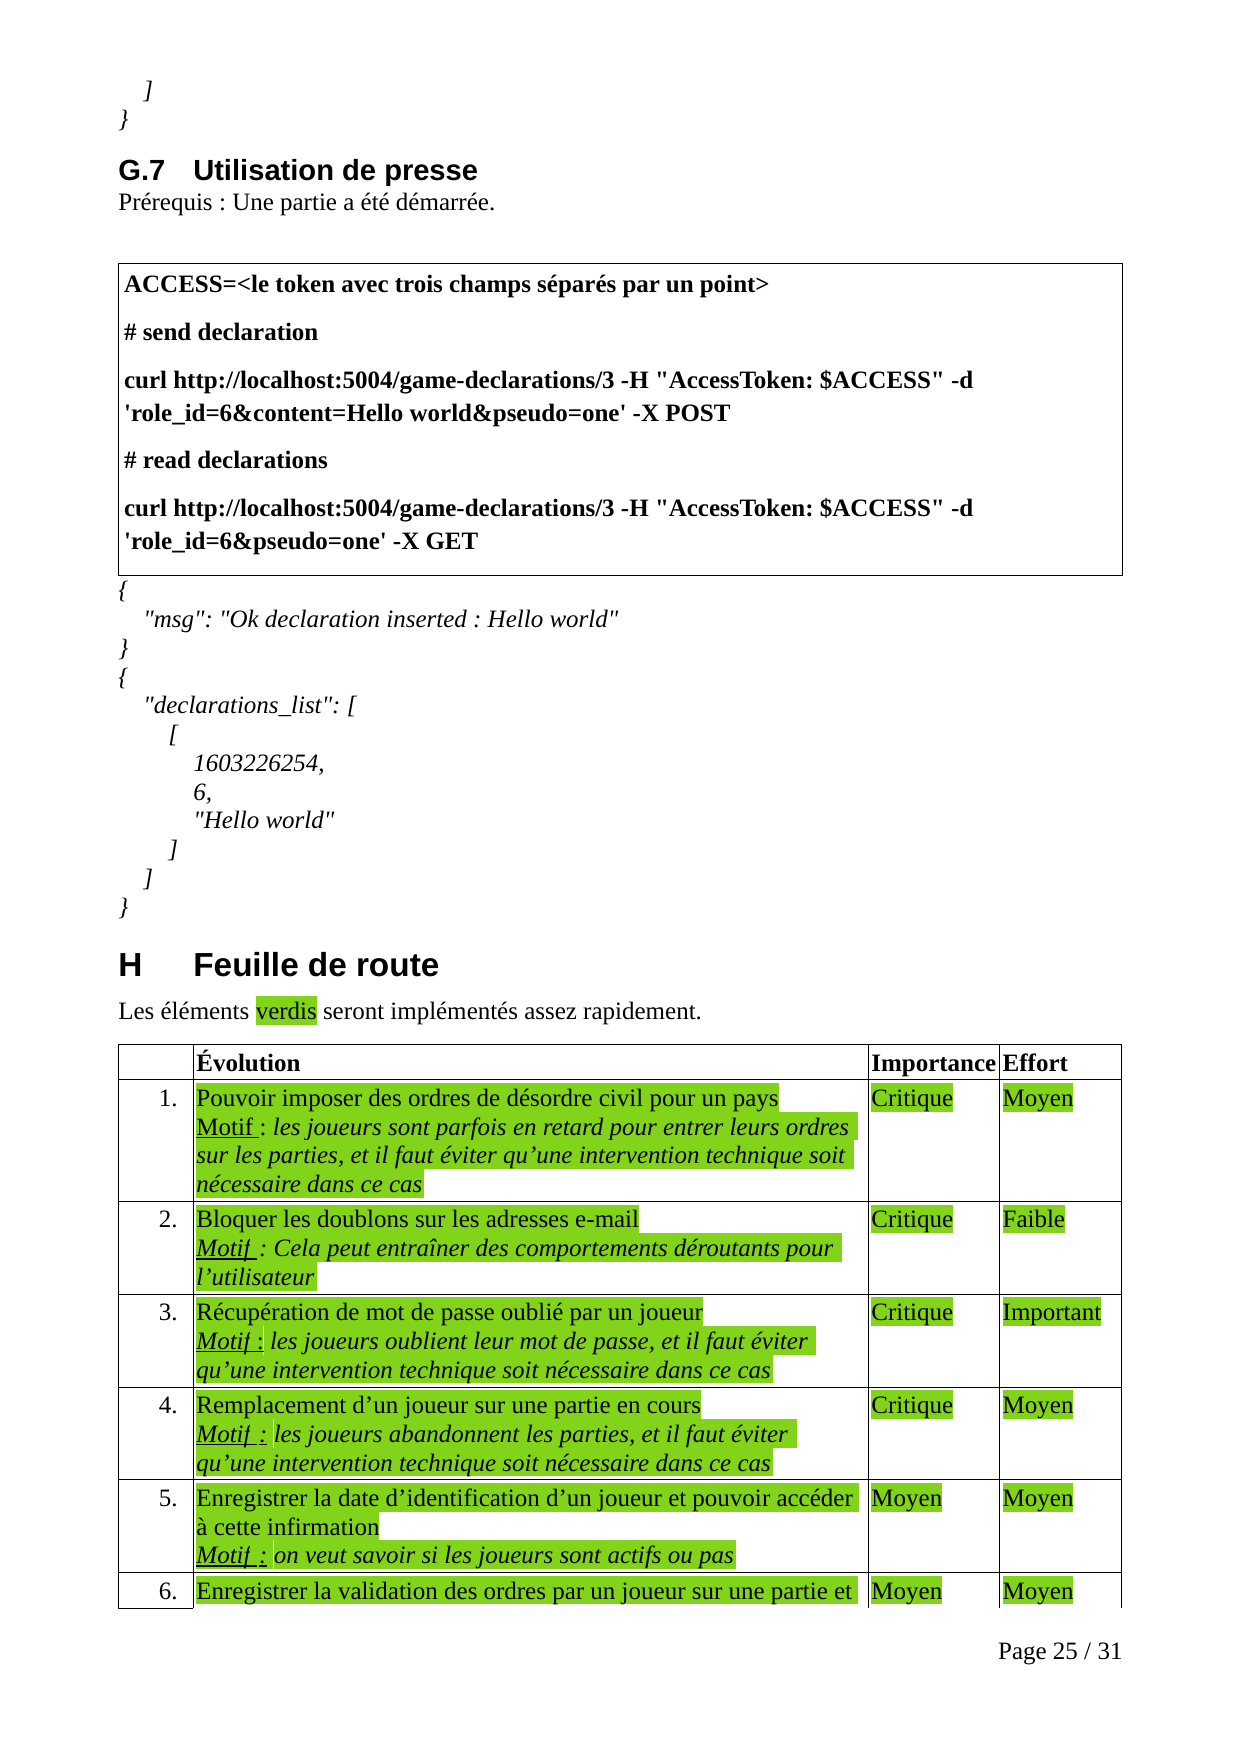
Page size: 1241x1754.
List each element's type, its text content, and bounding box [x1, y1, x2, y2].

table_cell Critique [869, 1202, 999, 1294]
text Les éléments verdis seront implémentés assez rapidement. [118, 996, 1122, 1025]
text "msg": "Ok declaration inserted : Hello world" [118, 604, 1122, 633]
subtitle Feuille de route [118, 946, 1122, 984]
table_header ACCESS=<le token avec trois champs séparés par un point> # send declaration curl http://localhost:5004/game-declarations/3 -H "AccessToken: $ACCESS" -d 'role_id=6&content=Hello world&pseudo=one' -X POST # read declarations curl http://localhost:5004/game-declarations/3 -H "AccessToken: $ACCESS" -d 'role_id=6&pseudo=one' -X GET [119, 264, 1122, 575]
text { [118, 662, 1122, 691]
text 1603226254, [118, 748, 1122, 777]
text ] [118, 75, 1122, 104]
text "declarations_list": [ [118, 691, 1122, 719]
table_header [119, 1045, 193, 1079]
table_cell Enregistrer la validation des ordres par un joueur sur une partie et [194, 1573, 868, 1607]
table_cell [119, 1480, 193, 1572]
table_cell Moyen [1000, 1388, 1121, 1479]
table_cell Faible [1000, 1202, 1121, 1294]
table_cell Important [1000, 1295, 1121, 1387]
table_cell [119, 1202, 193, 1294]
table_cell Moyen [1000, 1480, 1121, 1572]
table_cell Critique [869, 1295, 999, 1387]
table_cell [119, 1080, 193, 1201]
table_header Importance [869, 1045, 999, 1079]
text ] [118, 863, 1122, 892]
table_cell Moyen [1000, 1573, 1121, 1607]
text } [118, 892, 1122, 921]
text [ [118, 719, 1122, 748]
subtitle Utilisation de presse [118, 153, 1122, 187]
table_cell Critique [869, 1080, 999, 1201]
table_cell [119, 1573, 193, 1607]
text Prérequis : Une partie a été démarrée. [118, 187, 1122, 216]
table_cell Pouvoir imposer des ordres de désordre civil pour un pays Motif : les joueurs sont parfois en retard pour entrer leurs ordres sur les parties, et il faut éviter qu’une intervention technique soit nécessaire dans ce cas [194, 1080, 868, 1201]
table_cell Moyen [1000, 1080, 1121, 1201]
table_cell Moyen [869, 1573, 999, 1607]
table_cell Critique [869, 1388, 999, 1479]
text } [118, 633, 1122, 662]
table_cell Bloquer les doublons sur les adresses e-mail Motif : Cela peut entraîner des comportements déroutants pour l’utilisateur [194, 1202, 868, 1294]
text } [118, 104, 1122, 132]
table_header Effort [1000, 1045, 1121, 1079]
table_cell Récupération de mot de passe oublié par un joueur Motif : les joueurs oublient leur mot de passe, et il faut éviter qu’une intervention technique soit nécessaire dans ce cas [194, 1295, 868, 1387]
text { [118, 576, 1122, 604]
table_cell Remplacement d’un joueur sur une partie en cours Motif : les joueurs abandonnent les parties, et il faut éviter qu’une intervention technique soit nécessaire dans ce cas [194, 1388, 868, 1479]
table_header Évolution [194, 1045, 868, 1079]
table_cell Moyen [869, 1480, 999, 1572]
table_cell [119, 1388, 193, 1479]
table_cell [119, 1295, 193, 1387]
text "Hello world" [118, 806, 1122, 834]
table_cell Enregistrer la date d’identification d’un joueur et pouvoir accéder à cette infirmation Motif : on veut savoir si les joueurs sont actifs ou pas [194, 1480, 868, 1572]
text ] [118, 834, 1122, 863]
text 6, [118, 777, 1122, 806]
